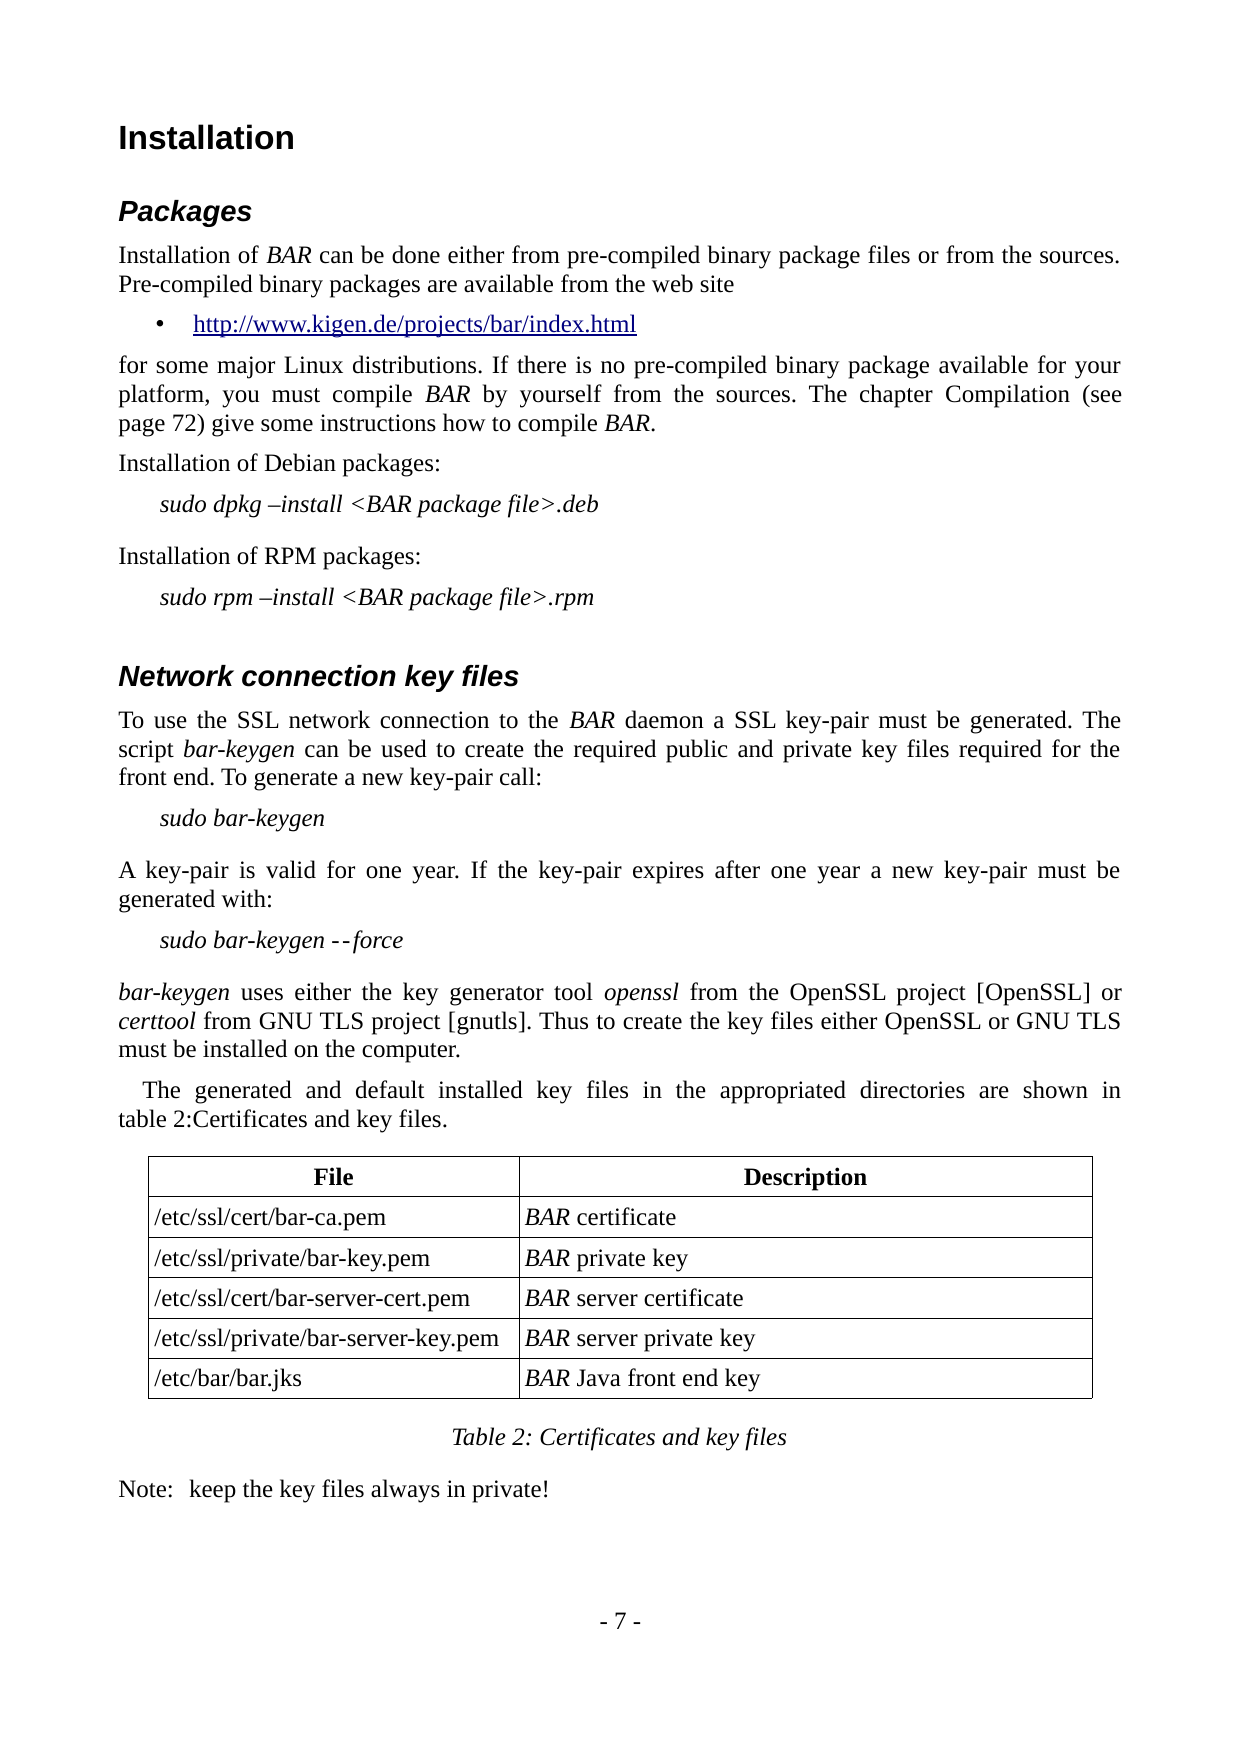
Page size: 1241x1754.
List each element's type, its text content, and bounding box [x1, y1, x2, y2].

text The generated and default installed key files in the appropriated directories are shown in table 2:Certificates and key files. [118, 1075, 1122, 1133]
table_cell BAR server certificate [520, 1278, 1092, 1317]
table_header File [149, 1157, 519, 1196]
text sudo bar-keygen ‑‑force [159, 925, 1122, 953]
table_cell /etc/ssl/cert/bar-server-cert.pem [149, 1278, 519, 1317]
table_cell BAR certificate [520, 1197, 1092, 1237]
table_cell BAR Java front end key [520, 1359, 1092, 1398]
table_cell BAR private key [520, 1238, 1092, 1277]
text for some major Linux distributions. If there is no pre-compiled binary package available for your platform, you must compile BAR by yourself from the sources. The chapter Compilation (see page 71) give some instructions how to compile BAR. [118, 350, 1122, 436]
table_cell /etc/ssl/cert/bar-ca.pem [149, 1197, 519, 1237]
table_header Description [520, 1157, 1092, 1196]
text bar-keygen uses either the key generator tool openssl from the OpenSSL project [OpenSSL] or certtool from GNU TLS project [gnutls]. Thus to create the key files either OpenSSL or GNU TLS must be installed on the computer. [118, 977, 1122, 1063]
text sudo dpkg –install <BAR package file>.deb [159, 489, 1122, 517]
text A key-pair is valid for one year. If the key-pair expires after one year a new key-pair must be generated with: [118, 855, 1122, 913]
text To use the SSL network connection to the BAR daemon a SSL key-pair must be generated. The script bar-keygen can be used to create the required public and private key files required for the front end. To generate a new key-pair call: [118, 705, 1122, 791]
table_cell BAR server private key [520, 1319, 1092, 1358]
subtitle Installation [118, 118, 1122, 157]
text sudo bar-keygen [159, 803, 1122, 832]
table_cell /etc/ssl/private/bar-key.pem [149, 1238, 519, 1277]
text Installation of RPM packages: [118, 541, 1122, 570]
text sudo rpm –install <BAR package file>.rpm [159, 582, 1122, 610]
subtitle Network connection key files [118, 659, 1122, 692]
text Note: keep the key files always in private! [118, 1474, 1122, 1503]
table_cell /etc/ssl/private/bar-server-key.pem [149, 1319, 519, 1358]
text Installation of BAR can be done either from pre-compiled binary package files or from the sources. Pre-compiled binary packages are available from the web site [118, 240, 1122, 298]
text Table 2: Certificates and key files [118, 1422, 1122, 1450]
table_cell /etc/bar/bar.jks [149, 1359, 519, 1398]
list http://www.kigen.de/projects/bar/index.html [156, 309, 1122, 338]
subtitle Packages [118, 194, 1122, 228]
text Installation of Debian packages: [118, 448, 1122, 477]
